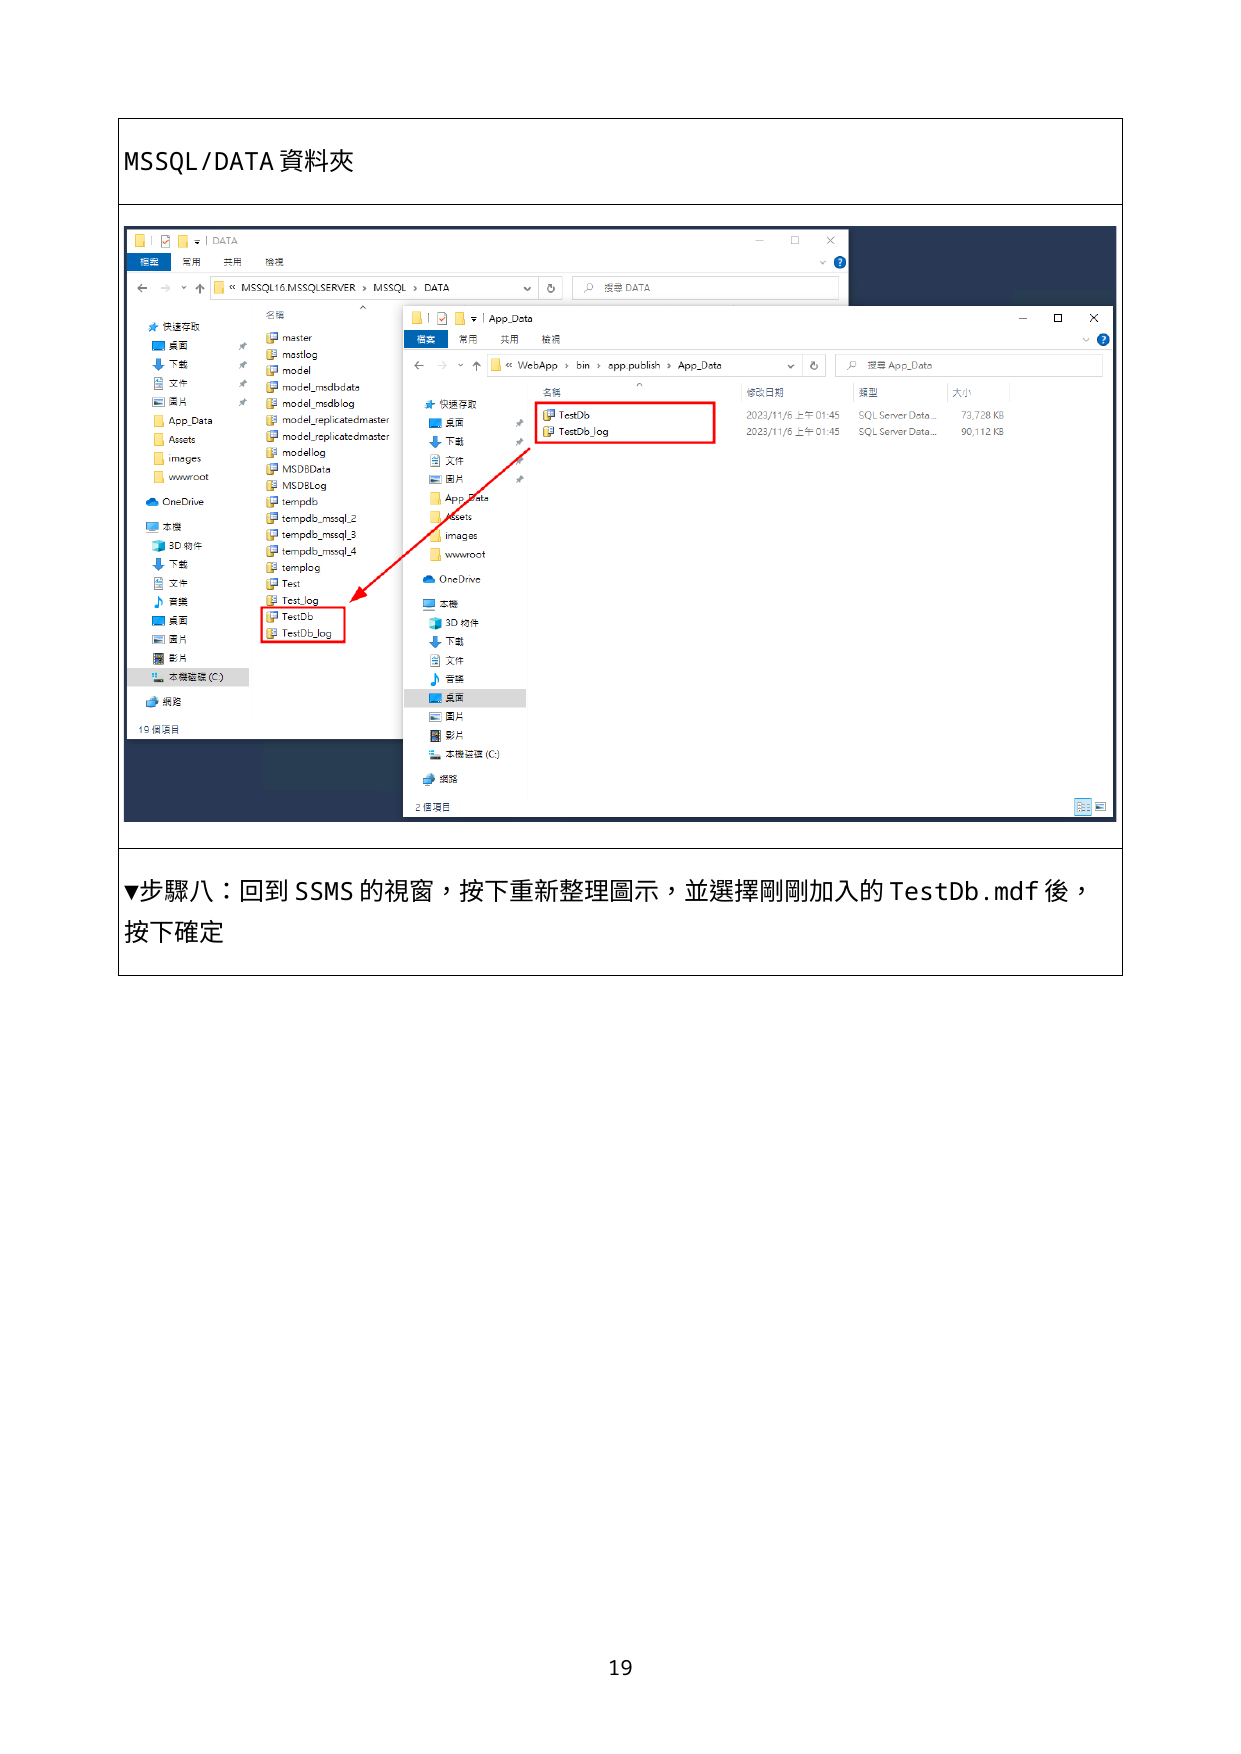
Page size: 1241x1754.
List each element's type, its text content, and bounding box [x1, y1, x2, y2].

picture [123, 226, 1117, 822]
table_cell MSSQL/DATA資料夾 [119, 119, 1122, 204]
table_cell ▼步驟八：回到SSMS的視窗，按下重新整理圖示，並選擇剛剛加入的TestDb.mdf後，按下確定 [119, 849, 1122, 975]
table_cell [119, 205, 1122, 848]
